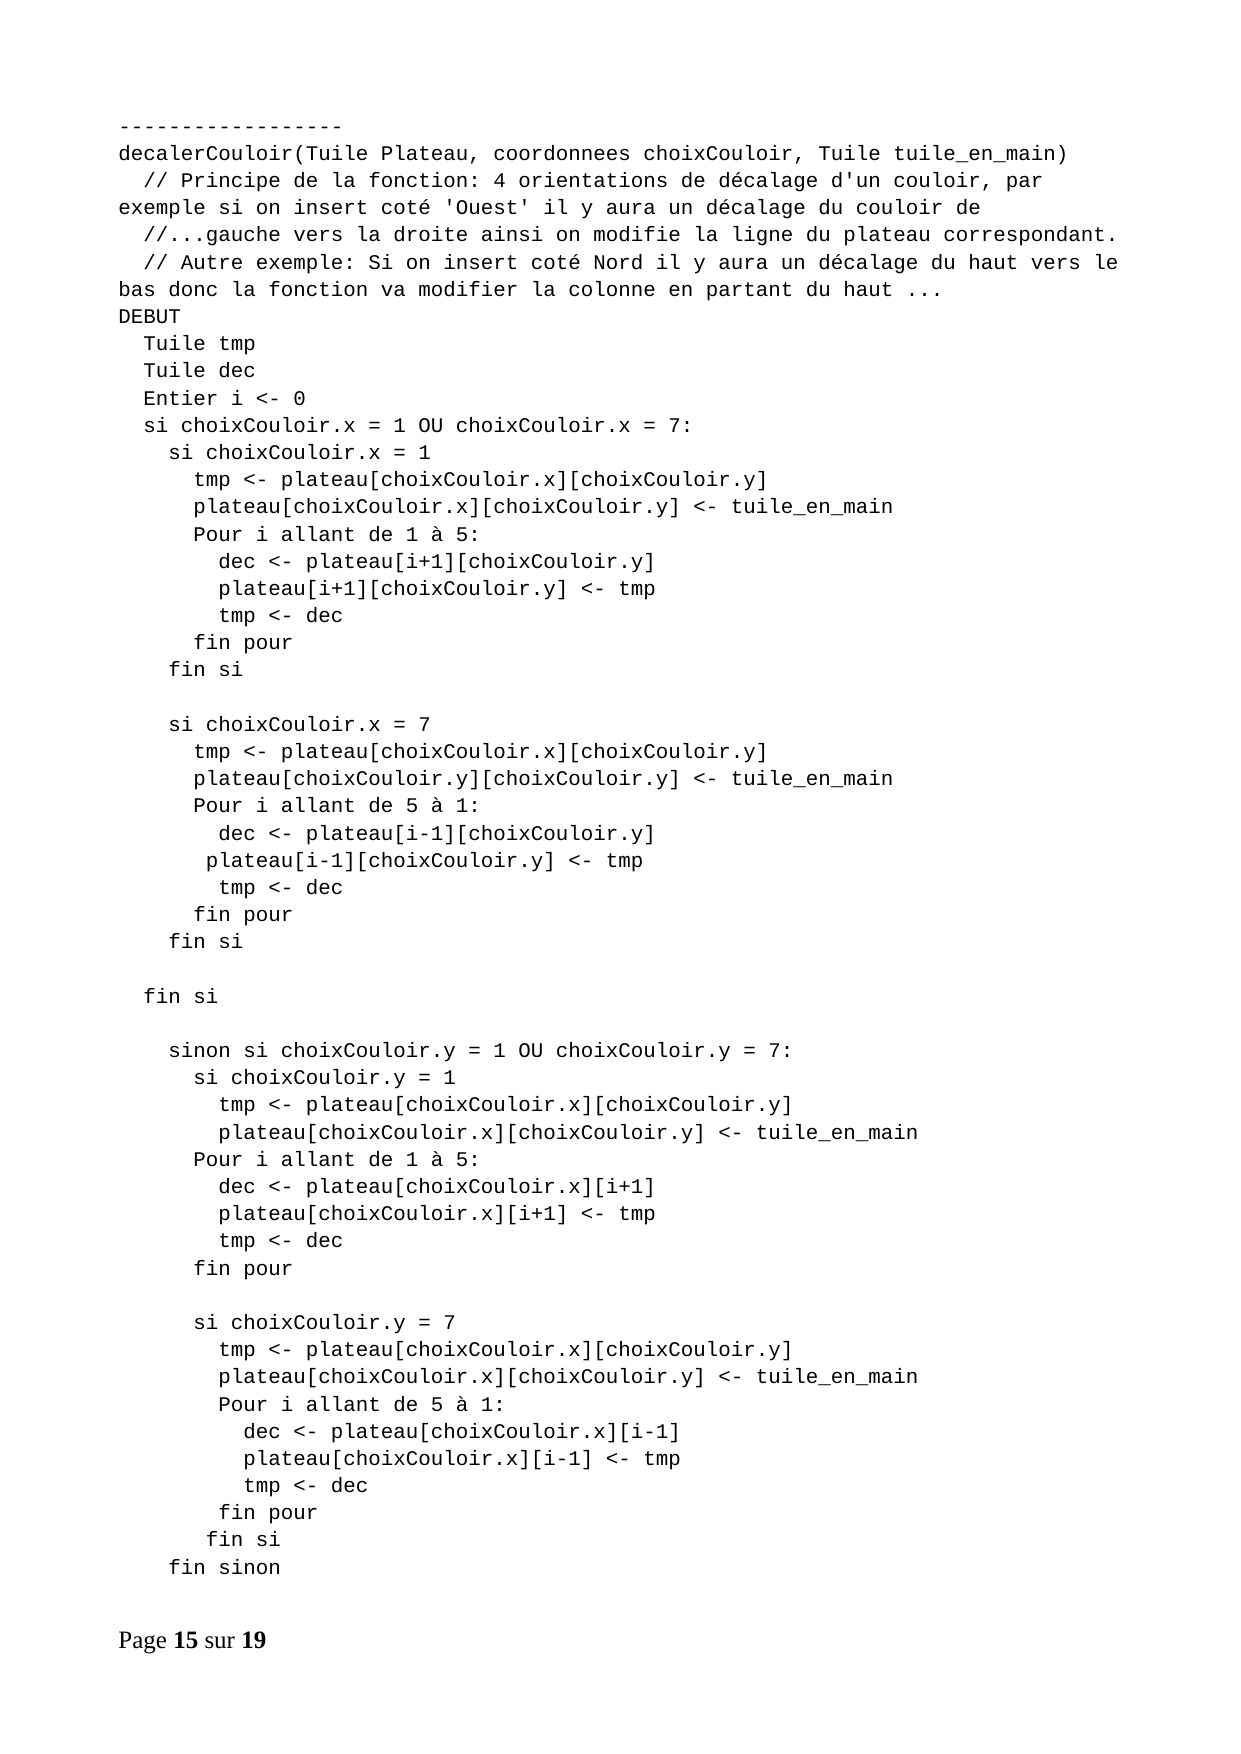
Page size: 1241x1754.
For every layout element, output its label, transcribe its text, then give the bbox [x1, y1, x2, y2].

text tmp <- plateau[choixCouloir.x][choixCouloir.y] [118, 469, 1122, 493]
text // Principe de la fonction: 4 orientations de décalage d'un couloir, par exemple si on insert coté 'Ouest' il y aura un décalage du couloir de [118, 170, 1122, 221]
text tmp <- plateau[choixCouloir.x][choixCouloir.y] [118, 1094, 1122, 1118]
text si choixCouloir.x = 1 [118, 442, 1122, 466]
text fin pour [118, 632, 1122, 656]
text fin si [118, 931, 1122, 955]
text plateau[choixCouloir.y][choixCouloir.y] <- tuile_en_main [118, 768, 1122, 792]
text dec <- plateau[choixCouloir.x][i-1] [118, 1421, 1122, 1444]
text ------------------ [118, 116, 1122, 139]
text tmp <- dec [118, 605, 1122, 629]
text si choixCouloir.x = 1 OU choixCouloir.x = 7: [118, 415, 1122, 438]
text fin si [118, 1529, 1122, 1553]
text plateau[choixCouloir.x][choixCouloir.y] <- tuile_en_main [118, 496, 1122, 520]
text plateau[choixCouloir.x][choixCouloir.y] <- tuile_en_main [118, 1366, 1122, 1390]
text fin pour [118, 1502, 1122, 1526]
text dec <- plateau[i-1][choixCouloir.y] [118, 823, 1122, 846]
text plateau[i-1][choixCouloir.y] <- tmp [118, 850, 1122, 873]
text tmp <- plateau[choixCouloir.x][choixCouloir.y] [118, 1339, 1122, 1363]
text dec <- plateau[choixCouloir.x][i+1] [118, 1176, 1122, 1200]
text Pour i allant de 5 à 1: [118, 795, 1122, 819]
text sinon si choixCouloir.y = 1 OU choixCouloir.y = 7: [118, 1040, 1122, 1064]
text fin sinon [118, 1557, 1122, 1580]
text Pour i allant de 1 à 5: [118, 523, 1122, 547]
text Tuile dec [118, 360, 1122, 384]
text si choixCouloir.y = 7 [118, 1312, 1122, 1336]
text plateau[i+1][choixCouloir.y] <- tmp [118, 578, 1122, 602]
text tmp <- plateau[choixCouloir.x][choixCouloir.y] [118, 741, 1122, 765]
text Pour i allant de 5 à 1: [118, 1393, 1122, 1417]
text dec <- plateau[i+1][choixCouloir.y] [118, 551, 1122, 574]
text fin pour [118, 904, 1122, 928]
text decalerCouloir(Tuile Plateau, coordonnees choixCouloir, Tuile tuile_en_main) [118, 143, 1122, 167]
text fin pour [118, 1258, 1122, 1281]
text //...gauche vers la droite ainsi on modifie la ligne du plateau correspondant. [118, 224, 1122, 248]
text tmp <- dec [118, 1230, 1122, 1254]
text plateau[choixCouloir.x][choixCouloir.y] <- tuile_en_main [118, 1122, 1122, 1145]
text // Autre exemple: Si on insert coté Nord il y aura un décalage du haut vers le bas donc la fonction va modifier la colonne en partant du haut ... [118, 252, 1122, 302]
text fin si [118, 986, 1122, 1009]
text Tuile tmp [118, 333, 1122, 357]
text tmp <- dec [118, 877, 1122, 901]
text si choixCouloir.y = 1 [118, 1067, 1122, 1091]
text fin si [118, 659, 1122, 683]
text plateau[choixCouloir.x][i-1] <- tmp [118, 1448, 1122, 1472]
text plateau[choixCouloir.x][i+1] <- tmp [118, 1203, 1122, 1227]
text tmp <- dec [118, 1475, 1122, 1499]
text si choixCouloir.x = 7 [118, 714, 1122, 737]
text Entier i <- 0 [118, 388, 1122, 411]
text DEBUT [118, 306, 1122, 330]
text Pour i allant de 1 à 5: [118, 1149, 1122, 1172]
